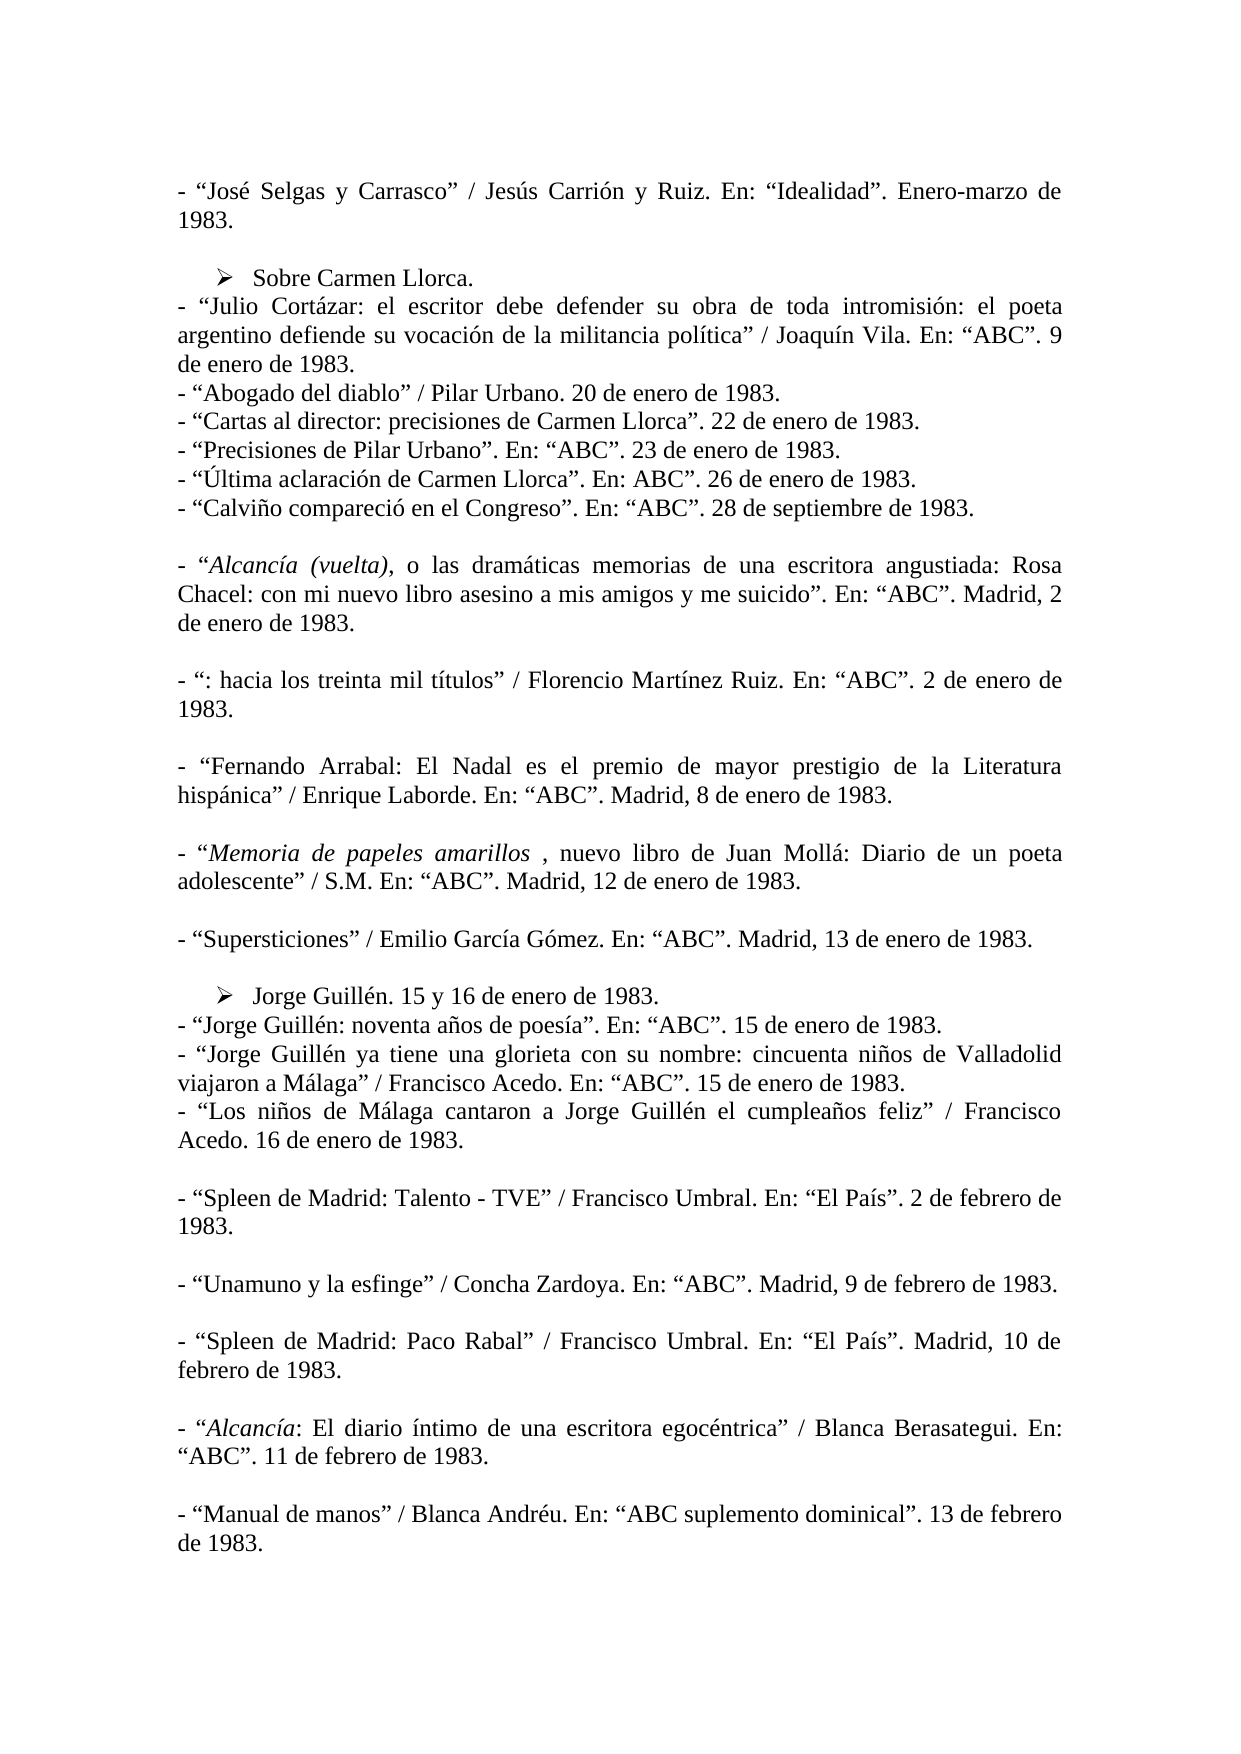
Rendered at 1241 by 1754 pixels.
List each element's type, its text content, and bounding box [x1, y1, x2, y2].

text - “Cartas al director: precisiones de Carmen Llorca”. 22 de enero de 1983. [177, 406, 1063, 435]
text - “Abogado del diablo” / Pilar Urbano. 20 de enero de 1983. [177, 378, 1063, 406]
text - “Alcancía: El diario íntimo de una escritora egocéntrica” / Blanca Berasategui. En: “ABC”. 11 de febrero de 1983. [177, 1413, 1063, 1470]
text - “Memoria de papeles amarillos , nuevo libro de Juan Mollá: Diario de un poeta adolescente” / S.M. En: “ABC”. Madrid, 12 de enero de 1983. [177, 838, 1063, 895]
text - “Alcancía (vuelta), o las dramáticas memorias de una escritora angustiada: Rosa Chacel: con mi nuevo libro asesino a mis amigos y me suicido”. En: “ABC”. Madrid, 2 de enero de 1983. [177, 550, 1063, 636]
text - “Supersticiones” / Emilio García Gómez. En: “ABC”. Madrid, 13 de enero de 1983. [177, 924, 1063, 953]
text - “Calviño compareció en el Congreso”. En: “ABC”. 28 de septiembre de 1983. [177, 493, 1063, 521]
text - “: hacia los treinta mil títulos” / Florencio Martínez Ruiz. En: “ABC”. 2 de enero de 1983. [177, 665, 1063, 723]
list Sobre Carmen Llorca. [215, 263, 1063, 291]
text - “Jorge Guillén: noventa años de poesía”. En: “ABC”. 15 de enero de 1983. [177, 1010, 1063, 1039]
text - “Julio Cortázar: el escritor debe defender su obra de toda intromisión: el poeta argentino defiende su vocación de la militancia política” / Joaquín Vila. En: “ABC”. 9 de enero de 1983. [177, 291, 1063, 378]
text - “Manual de manos” / Blanca Andréu. En: “ABC suplemento dominical”. 13 de febrero de 1983. [177, 1499, 1063, 1556]
text - “José Selgas y Carrasco” / Jesús Carrión y Ruiz. En: “Idealidad”. Enero-marzo de 1983. [177, 176, 1063, 234]
list Jorge Guillén. 15 y 16 de enero de 1983. [215, 981, 1063, 1010]
text - “Jorge Guillén ya tiene una glorieta con su nombre: cincuenta niños de Valladolid viajaron a Málaga” / Francisco Acedo. En: “ABC”. 15 de enero de 1983. [177, 1039, 1063, 1096]
text - “Los niños de Málaga cantaron a Jorge Guillén el cumpleaños feliz” / Francisco Acedo. 16 de enero de 1983. [177, 1096, 1063, 1154]
text - “Spleen de Madrid: Paco Rabal” / Francisco Umbral. En: “El País”. Madrid, 10 de febrero de 1983. [177, 1326, 1063, 1384]
text - “Precisiones de Pilar Urbano”. En: “ABC”. 23 de enero de 1983. [177, 435, 1063, 464]
text - “Spleen de Madrid: Talento - TVE” / Francisco Umbral. En: “El País”. 2 de febrero de 1983. [177, 1183, 1063, 1240]
text - “Fernando Arrabal: El Nadal es el premio de mayor prestigio de la Literatura hispánica” / Enrique Laborde. En: “ABC”. Madrid, 8 de enero de 1983. [177, 751, 1063, 809]
text - “Unamuno y la esfinge” / Concha Zardoya. En: “ABC”. Madrid, 9 de febrero de 1983. [177, 1269, 1063, 1298]
text - “Última aclaración de Carmen Llorca”. En: ABC”. 26 de enero de 1983. [177, 464, 1063, 493]
